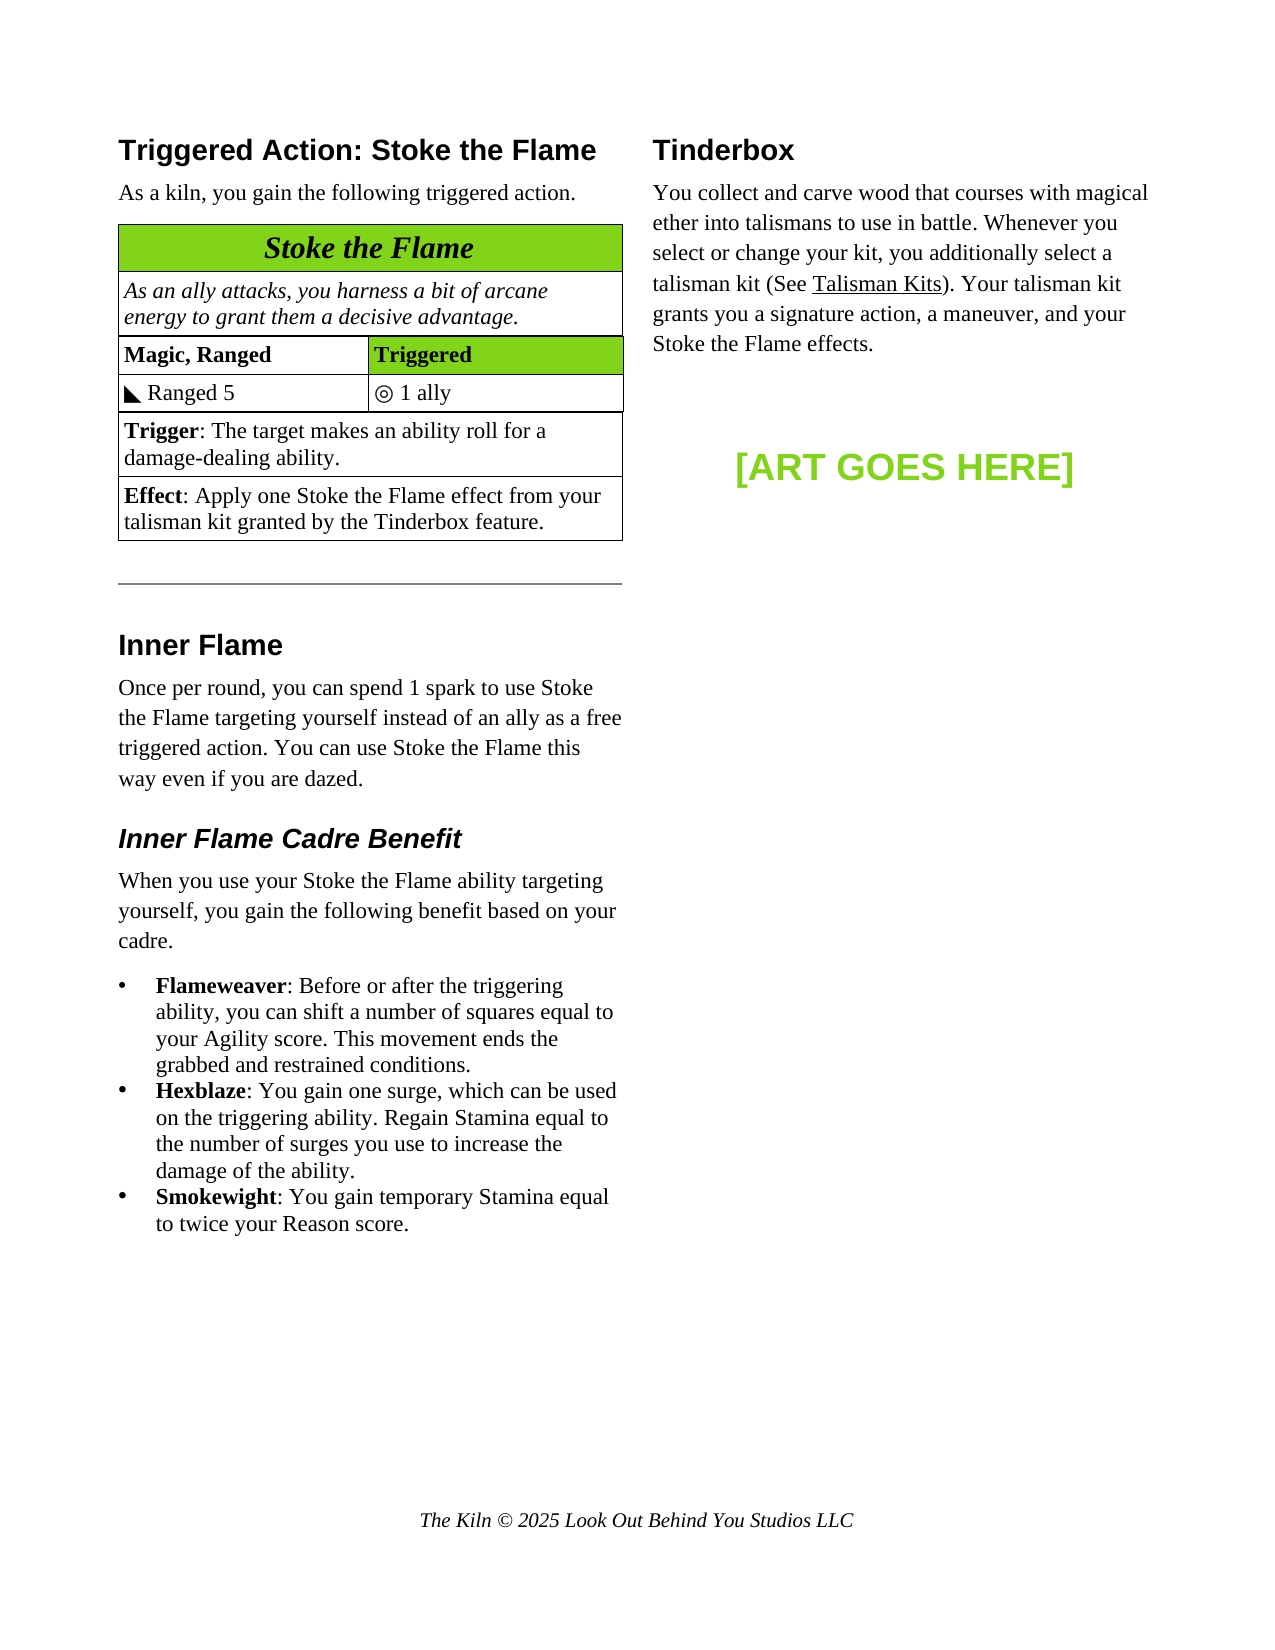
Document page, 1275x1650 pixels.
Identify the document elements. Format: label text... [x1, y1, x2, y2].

list Smokewight: You gain temporary Stamina equal to twice your Reason score. [118, 1183, 622, 1236]
text As a kiln, you gain the following triggered action. [118, 179, 622, 205]
subtitle Tinderbox [652, 133, 1157, 166]
table_header Magic, Ranged [119, 337, 368, 374]
table_cell As an ally attacks, you harness a bit of arcane energy to grant them a decisive advantage. [119, 272, 622, 335]
table_header Triggered [369, 337, 623, 374]
table_header Trigger: The target makes an ability roll for a damage-dealing ability. [119, 413, 622, 476]
text Once per round, you can spend 1 spark to use Stoke the Flame targeting yourself instead of an ally as a free triggered action. You can use Stoke the Flame this way even if you are dazed. [118, 674, 622, 791]
text When you use your Stoke the Flame ability targeting yourself, you gain the following benefit based on your cadre. [118, 867, 622, 953]
list Flameweaver: Before or after the triggering ability, you can shift a number of squares equal to your Agility score. This movement ends the grabbed and restrained conditions. [118, 972, 622, 1077]
subtitle Inner Flame [118, 628, 622, 662]
subtitle [ART GOES HERE] [652, 444, 1157, 488]
list Hexblaze: You gain one surge, which can be used on the triggering ability. Regain Stamina equal to the number of surges you use to increase the damage of the ability. [118, 1077, 622, 1183]
table_cell Effect: Apply one Stoke the Flame effect from your talisman kit granted by the Tinderbox feature. [119, 477, 622, 540]
text You collect and carve wood that courses with magical ether into talismans to use in battle. Whenever you select or change your kit, you additionally select a talisman kit (See Talisman Kits). Your talisman kit grants you a signature action, a maneuver, and your Stoke the Flame effects. [652, 179, 1157, 356]
table_header Stoke the Flame [119, 225, 622, 271]
table_cell ◣ Ranged 5 [119, 375, 368, 411]
subtitle Triggered Action: Stoke the Flame [118, 133, 622, 166]
subtitle Inner Flame Cadre Benefit [118, 822, 622, 854]
table_cell ◎ 1 ally [369, 375, 623, 411]
